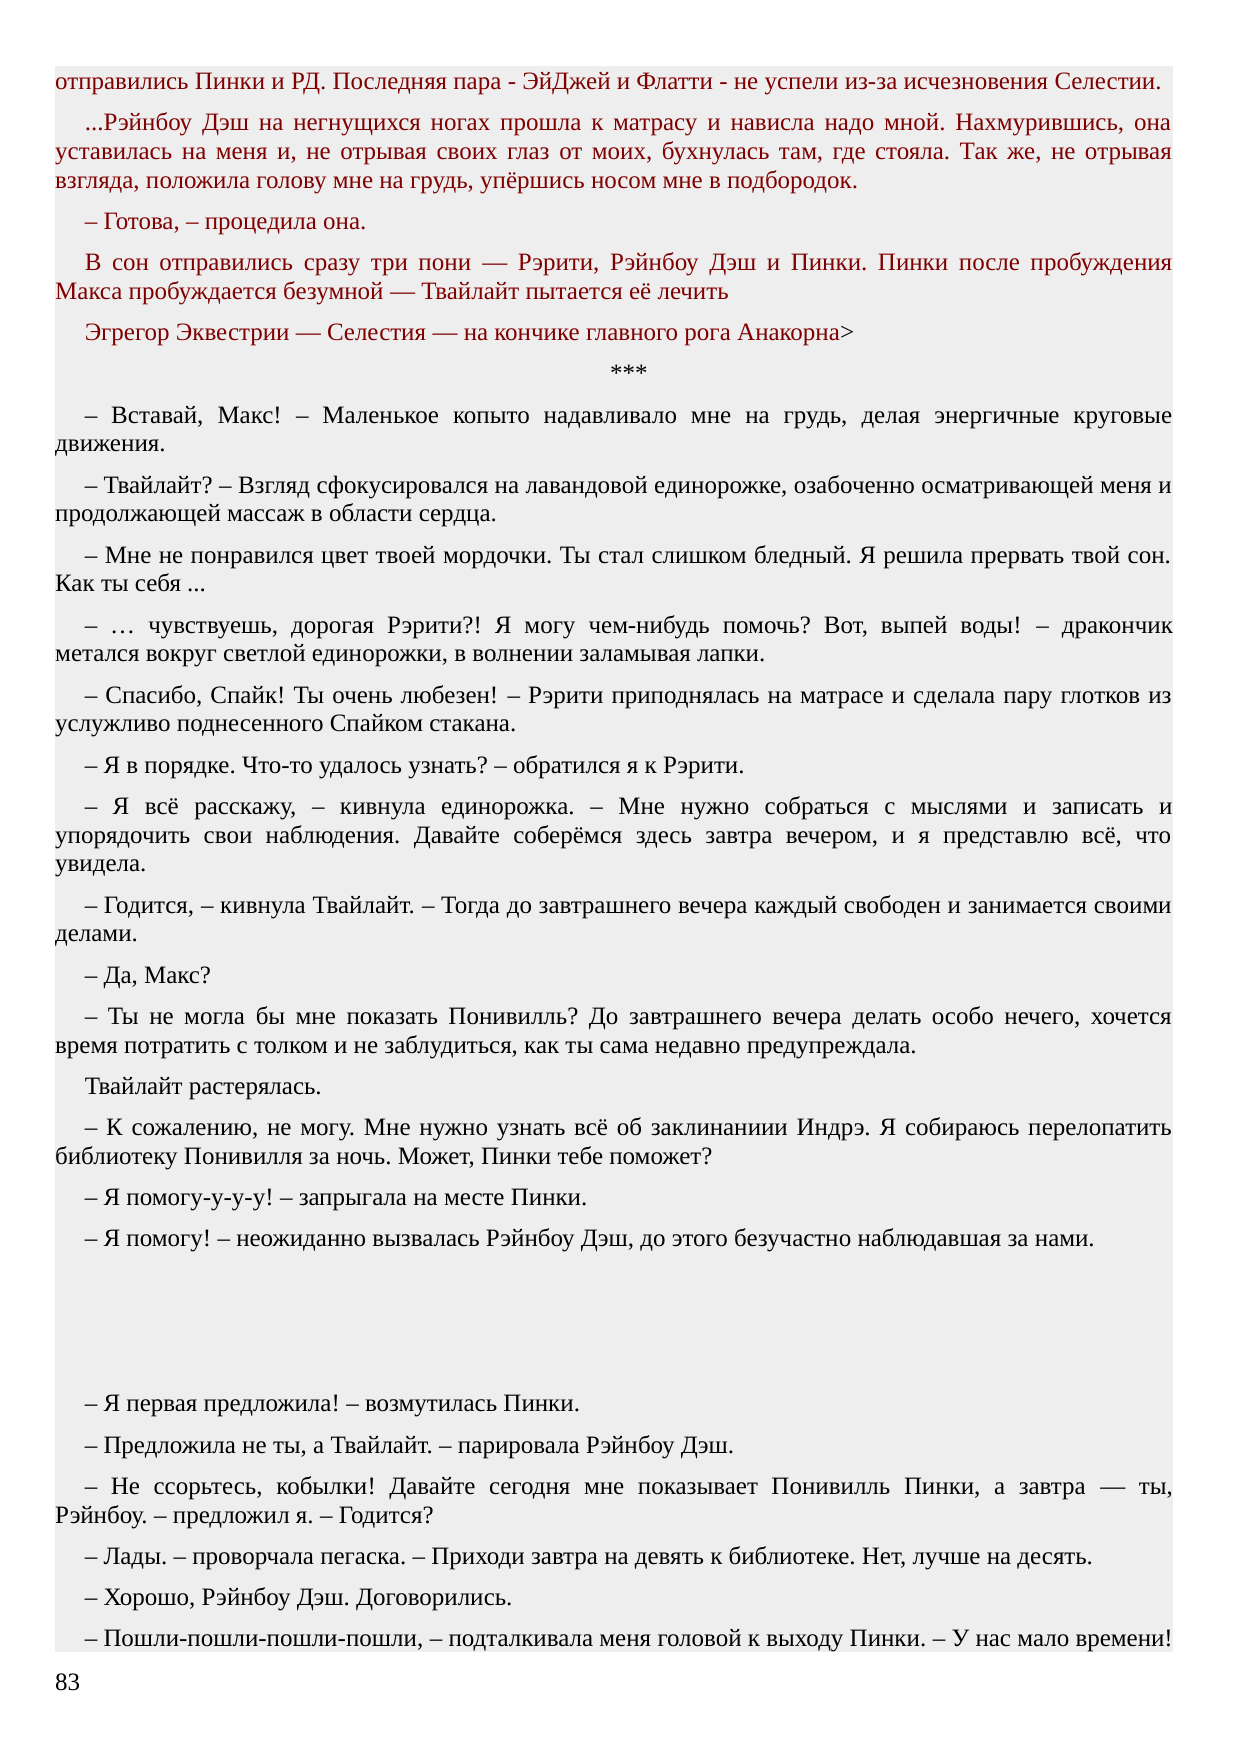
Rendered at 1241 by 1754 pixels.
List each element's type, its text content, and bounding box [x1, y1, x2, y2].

text ...Рэйнбоу Дэш на негнущихся ногах прошла к матрасу и нависла надо мной. Нахмурившись, она уставилась на меня и, не отрывая своих глаз от моих, бухнулась там, где стояла. Так же, не отрывая взгляда, положила голову мне на грудь, упёршись носом мне в подбородок. [55, 107, 1173, 193]
text – Лады. – проворчала пегаска. – Приходи завтра на девять к библиотеке. Нет, лучше на десять. [55, 1541, 1173, 1570]
text – Да, Макс? [55, 960, 1173, 988]
text – … чувствуешь, дорогая Рэрити?! Я могу чем-нибудь помочь? Вот, выпей воды! – дракончик метался вокруг светлой единорожки, в волнении заламывая лапки. [55, 610, 1173, 667]
text Твайлайт растерялась. [55, 1071, 1173, 1100]
text – Я первая предложила! – возмутилась Пинки. [55, 1388, 1173, 1417]
text – Годится, – кивнула Твайлайт. – Тогда до завтрашнего вечера каждый свободен и занимается своими делами. [55, 890, 1173, 947]
text – Готова, – процедила она. [55, 206, 1173, 235]
text Эгрегор Эквестрии — Селестия — на кончике главного рога Анакорна> [55, 317, 1173, 346]
text – К сожалению, не могу. Мне нужно узнать всё об заклинаниии Индрэ. Я собираюсь перелопатить библиотеку Понивилля за ночь. Может, Пинки тебе поможет? [55, 1112, 1173, 1170]
text – Вставай, Макс! – Маленькое копыто надавливало мне на грудь, делая энергичные круговые движения. [55, 400, 1173, 457]
text – Ты не могла бы мне показать Понивилль? До завтрашнего вечера делать особо нечего, хочется время потратить с толком и не заблудиться, как ты сама недавно предупреждала. [55, 1001, 1173, 1058]
text – Я помогу-у-у-у! – запрыгала на месте Пинки. [55, 1182, 1173, 1211]
text В сон отправились сразу три пони — Рэрити, Рэйнбоу Дэш и Пинки. Пинки после пробуждения Макса пробуждается безумной — Твайлайт пытается её лечить [55, 247, 1173, 305]
text *** [55, 358, 1173, 387]
text – Мне не понравился цвет твоей мордочки. Ты стал слишком бледный. Я решила прервать твой сон. Как ты себя ... [55, 540, 1173, 597]
text – Хорошо, Рэйнбоу Дэш. Договорились. [55, 1582, 1173, 1611]
text – Предложила не ты, а Твайлайт. – парировала Рэйнбоу Дэш. [55, 1430, 1173, 1458]
text – Я в порядке. Что-то удалось узнать? – обратился я к Рэрити. [55, 750, 1173, 778]
text – Спасибо, Спайк! Ты очень любезен! – Рэрити приподнялась на матрасе и сделала пару глотков из услужливо поднесенного Спайком стакана. [55, 680, 1173, 737]
text – Я помогу! – неожиданно вызвалась Рэйнбоу Дэш, до этого безучастно наблюдавшая за нами. [55, 1223, 1173, 1252]
text – Не ссорьтесь, кобылки! Давайте сегодня мне показывает Понивилль Пинки, а завтра — ты, Рэйнбоу. – предложил я. – Годится? [55, 1471, 1173, 1528]
text – Твайлайт? – Взгляд сфокусировался на лавандовой единорожке, озабоченно осматривающей меня и продолжающей массаж в области сердца. [55, 470, 1173, 527]
text отправились Пинки и РД. Последняя пара - ЭйДжей и Флатти - не успели из-за исчезновения Селестии. [55, 66, 1173, 95]
text – Я всё расскажу, – кивнула единорожка. – Мне нужно собраться с мыслями и записать и упорядочить свои наблюдения. Давайте соберёмся здесь завтра вечером, и я представлю всё, что увидела. [55, 791, 1173, 877]
text – Пошли-пошли-пошли-пошли, – подталкивала меня головой к выходу Пинки. – У нас мало времени! [55, 1623, 1173, 1652]
